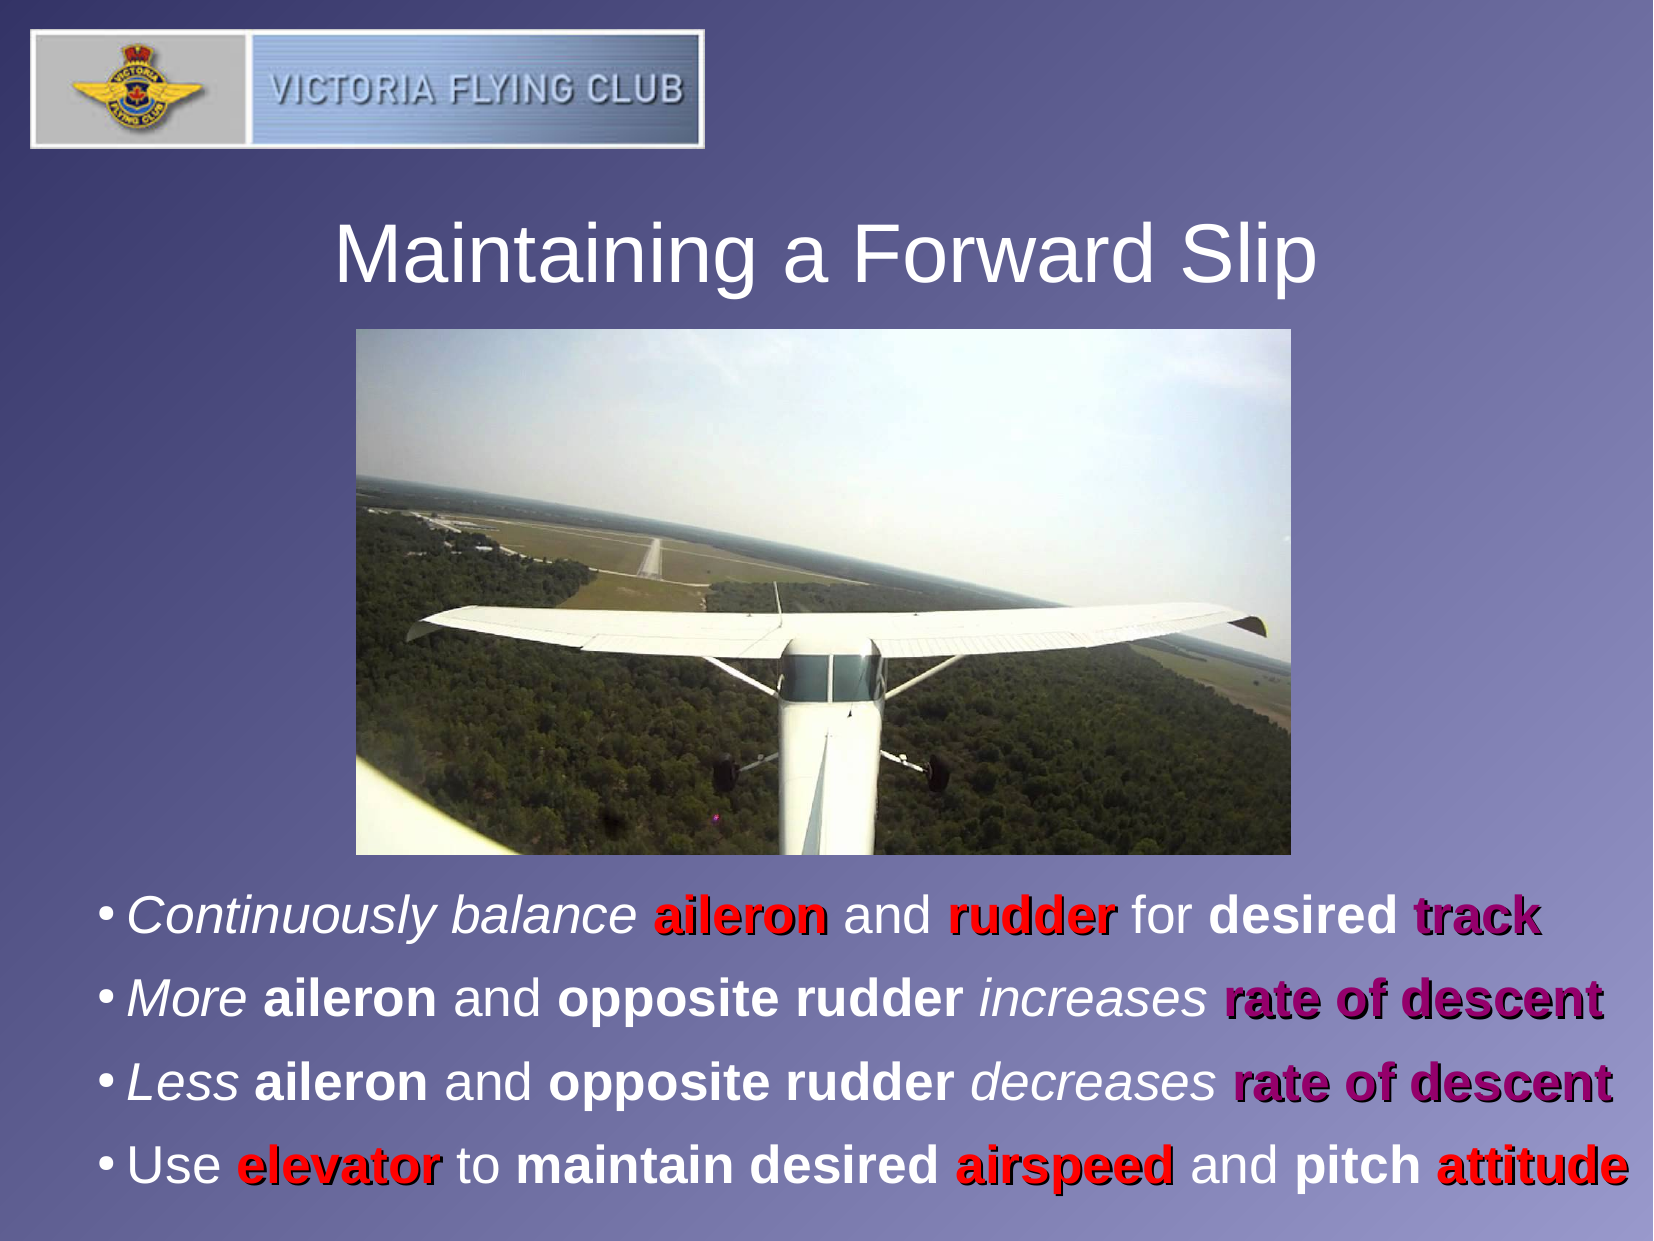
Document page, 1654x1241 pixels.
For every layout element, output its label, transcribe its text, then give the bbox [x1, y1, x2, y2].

picture [356, 329, 1291, 856]
list Continuously balance aileron and rudder for desired track More aileron and opposite rudder increases rate of descent Less aileron and opposite rudder decreases rate of descent Use elevator to maintain desired airspeed and pitch attitude [82, 885, 1636, 1201]
picture [30, 29, 705, 149]
title Maintaining a Forward Slip [82, 150, 1571, 358]
